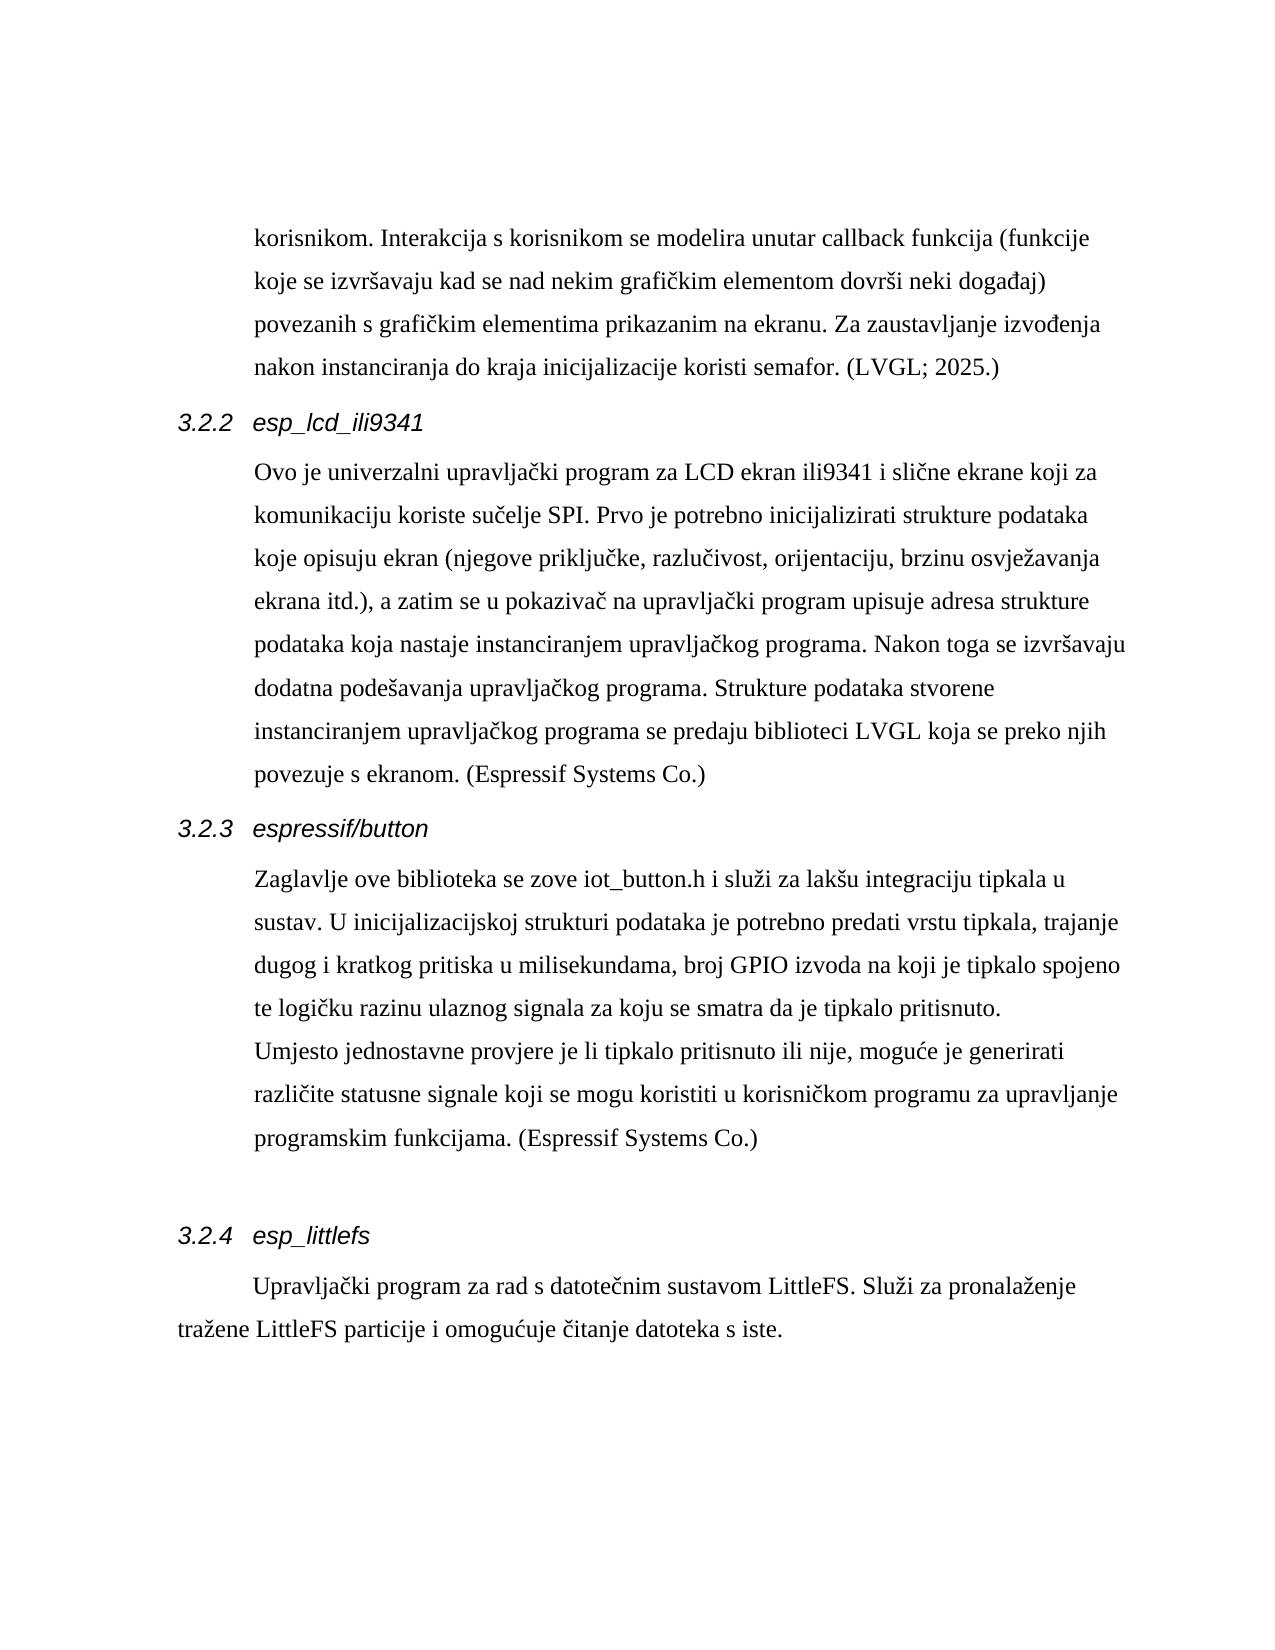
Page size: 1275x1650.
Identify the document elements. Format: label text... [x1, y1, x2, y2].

subtitle esp_littlefs [177, 1221, 1127, 1250]
text Zaglavlje ove biblioteka se zove iot_button.h i služi za lakšu integraciju tipkala u sustav. U inicijalizacijskoj strukturi podataka je potrebno predati vrstu tipkala, trajanje dugog i kratkog pritiska u milisekundama, broj GPIO izvoda na koji je tipkalo spojeno te logičku razinu ulaznog signala za koju se smatra da je tipkalo pritisnuto. [254, 864, 1127, 1022]
text Umjesto jednostavne provjere je li tipkalo pritisnuto ili nije, moguće je generirati različite statusne signale koji se mogu koristiti u korisničkom programu za upravljanje programskim funkcijama. (Espressif Systems Co.) [254, 1036, 1127, 1151]
text korisnikom. Interakcija s korisnikom se modelira unutar callback funkcija (funkcije koje se izvršavaju kad se nad nekim grafičkim elementom dovrši neki događaj) povezanih s grafičkim elementima prikazanim na ekranu. Za zaustavljanje izvođenja nakon instanciranja do kraja inicijalizacije koristi semafor. (LVGL; 2025.) [254, 223, 1127, 381]
text Upravljački program za rad s datotečnim sustavom LittleFS. Služi za pronalaženje tražene LittleFS particije i omogućuje čitanje datoteka s iste. [177, 1271, 1127, 1343]
subtitle espressif/button [177, 814, 1127, 843]
text Ovo je univerzalni upravljački program za LCD ekran ili9341 i slične ekrane koji za komunikaciju koriste sučelje SPI. Prvo je potrebno inicijalizirati strukture podataka koje opisuju ekran (njegove priključke, razlučivost, orijentaciju, brzinu osvježavanja ekrana itd.), a zatim se u pokazivač na upravljački program upisuje adresa strukture podataka koja nastaje instanciranjem upravljačkog programa. Nakon toga se izvršavaju dodatna podešavanja upravljačkog programa. Strukture podataka stvorene instanciranjem upravljačkog programa se predaju biblioteci LVGL koja se preko njih povezuje s ekranom. (Espressif Systems Co.) [254, 457, 1127, 788]
subtitle esp_lcd_ili9341 [177, 408, 1127, 436]
